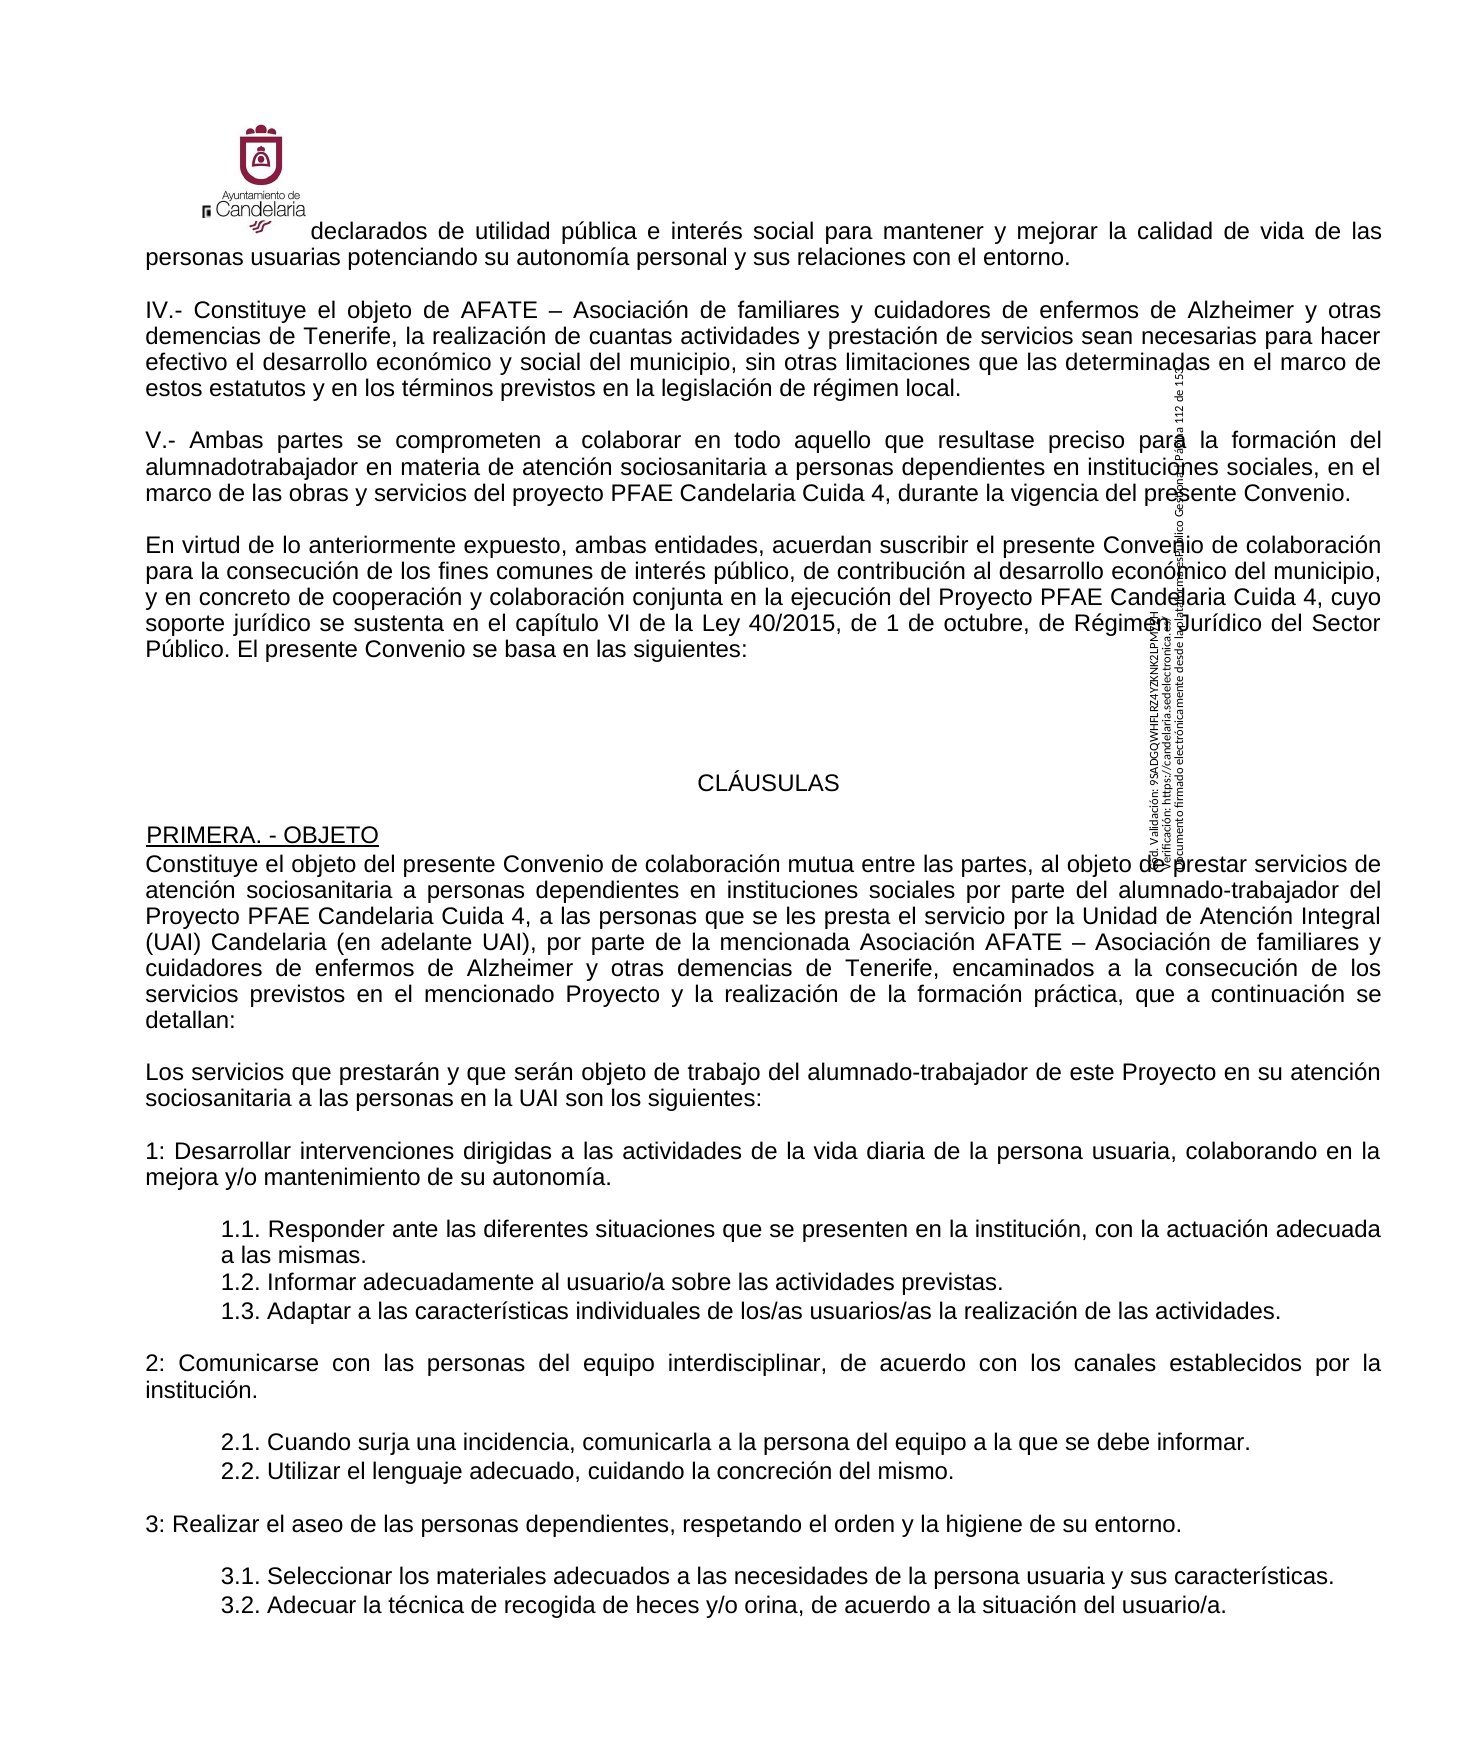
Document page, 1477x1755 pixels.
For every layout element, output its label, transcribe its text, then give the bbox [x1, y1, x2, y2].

text Constituye el objeto del presente Convenio de colaboración mutua entre las partes, al objeto de prestar servicios de atención sociosanitaria a personas dependientes en instituciones sociales por parte del alumnado-trabajador del Proyecto PFAE Candelaria Cuida 4, a las personas que se les presta el servicio por la Unidad de Atención Integral (UAI) Candelaria (en adelante UAI), por parte de la mencionada Asociación AFATE – Asociación de familiares y cuidadores de enfermos de Alzheimer y otras demencias de Tenerife, encaminados a la consecución de los servicios previstos en el mencionado Proyecto y la realización de la formación práctica, que a continuación se detallan: [145, 851, 1383, 1033]
text 2.2. Utilizar el lenguaje adecuado, cuidando la concreción del mismo. [221, 1459, 1383, 1485]
subtitle PRIMERA. - OBJETO [146, 821, 1371, 849]
text IV.- Constituye el objeto de AFATE – Asociación de familiares y cuidadores de enfermos de Alzheimer y otras demencias de Tenerife, la realización de cuantas actividades y prestación de servicios sean necesarias para hacer efectivo el desarrollo económico y social del municipio, sin otras limitaciones que las determinadas en el marco de estos estatutos y en los términos previstos en la legislación de régimen local. [145, 297, 1383, 402]
text 1.1. Responder ante las diferentes situaciones que se presenten en la institución, con la actuación adecuada a las mismas. [221, 1217, 1383, 1269]
text 1.2. Informar adecuadamente al usuario/a sobre las actividades previstas. [221, 1269, 1383, 1296]
text 2: Comunicarse con las personas del equipo interdisciplinar, de acuerdo con los canales establecidos por la institución. [145, 1351, 1383, 1403]
text 1.3. Adaptar a las características individuales de los/as usuarios/as la realización de las actividades. [221, 1299, 1383, 1324]
text CLÁUSULAS [191, 768, 1339, 796]
text Los servicios que prestarán y que serán objeto de trabajo del alumnado-trabajador de este Proyecto en su atención sociosanitaria a las personas en la UAI son los siguientes: [145, 1060, 1383, 1112]
text V.- Ambas partes se comprometen a colaborar en todo aquello que resultase preciso para la formación del alumnadotrabajador en materia de atención sociosanitaria a personas dependientes en instituciones sociales, en el marco de las obras y servicios del proyecto PFAE Candelaria Cuida 4, durante la vigencia del presente Convenio. [145, 428, 1383, 506]
text En virtud de lo anteriormente expuesto, ambas entidades, acuerdan suscribir el presente Convenio de colaboración para la consecución de los fines comunes de interés público, de contribución al desarrollo económico del municipio, y en concreto de cooperación y colaboración conjunta en la ejecución del Proyecto PFAE Candelaria Cuida 4, cuyo soporte jurídico se sustenta en el capítulo VI de la Ley 40/2015, de 1 de octubre, de Régimen Jurídico del Sector Público. El presente Convenio se basa en las siguientes: [145, 533, 1383, 663]
text declarados de utilidad pública e interés social para mantener y mejorar la calidad de vida de las personas usuarias potenciando su autonomía personal y sus relaciones con el entorno. [145, 219, 1383, 271]
text 1: Desarrollar intervenciones dirigidas a las actividades de la vida diaria de la persona usuaria, colaborando en la mejora y/o mantenimiento de su autonomía. [145, 1138, 1383, 1191]
text 3.2. Adecuar la técnica de recogida de heces y/o orina, de acuerdo a la situación del usuario/a. [221, 1593, 1383, 1619]
text 2.1. Cuando surja una incidencia, comunicarla a la persona del equipo a la que se debe informar. [221, 1430, 1383, 1456]
text 3.1. Seleccionar los materiales adecuados a las necesidades de la persona usuaria y sus características. [221, 1564, 1383, 1590]
text 3: Realizar el aseo de las personas dependientes, respetando el orden y la higiene de su entorno. [145, 1511, 1383, 1537]
